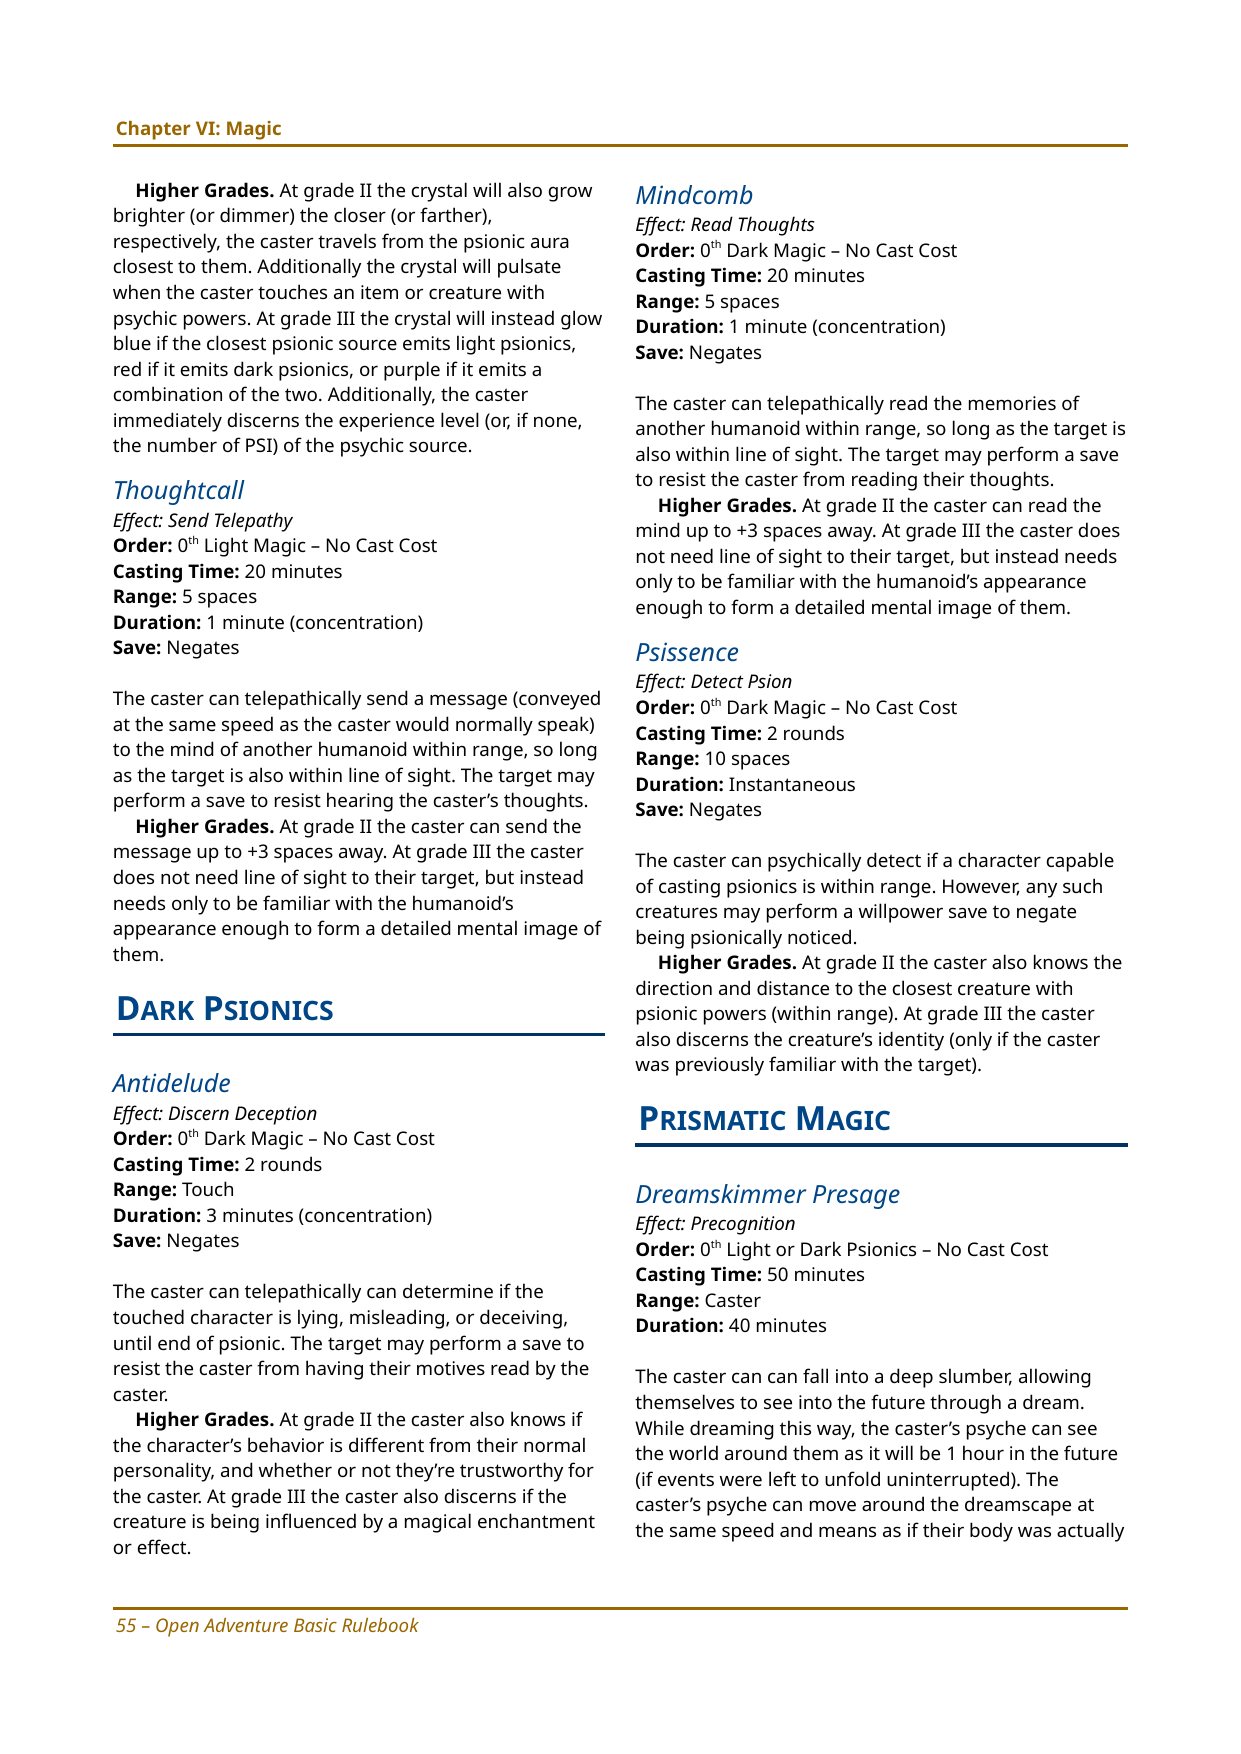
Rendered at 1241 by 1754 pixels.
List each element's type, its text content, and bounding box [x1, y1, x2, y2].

subtitle Thoughtcall [113, 473, 605, 507]
text Order: 0th Light or Dark Psionics – No Cast Cost [635, 1236, 1128, 1262]
text The caster can psychically detect if a character capable of casting psionics is within range. However, any such creatures may perform a willpower save to negate being psionically noticed. [635, 847, 1128, 949]
text Range: 10 spaces [635, 745, 1128, 771]
subtitle Dreamskimmer Presage [635, 1177, 1128, 1211]
text The caster can telepathically send a message (conveyed at the same speed as the caster would normally speak) to the mind of another humanoid within range, so long as the target is also within line of sight. The target may perform a save to resist hearing the caster’s thoughts. [113, 686, 605, 813]
text Save: Negates [635, 796, 1128, 822]
text The caster can telepathically read the memories of another humanoid within range, so long as the target is also within line of sight. The target may perform a save to resist the caster from reading their thoughts. [635, 390, 1128, 492]
subtitle Antidelude [113, 1066, 605, 1100]
text Duration: 40 minutes [635, 1313, 1128, 1338]
text Casting Time: 50 minutes [635, 1262, 1128, 1287]
text Effect: Read Thoughts [635, 211, 1128, 237]
text Save: Negates [113, 1228, 605, 1253]
text Order: 0th Dark Magic – No Cast Cost [635, 237, 1128, 262]
text Higher Grades. At grade II the caster can send the message up to +3 spaces away. At grade III the caster does not need line of sight to their target, but instead needs only to be familiar with the humanoid’s appearance enough to form a detailed mental image of them. [113, 813, 605, 966]
text Effect: Detect Psion [635, 669, 1128, 694]
text Range: 5 spaces [113, 584, 605, 609]
text Range: Touch [113, 1177, 605, 1202]
text Save: Negates [635, 339, 1128, 364]
text Order: 0th Dark Magic – No Cast Cost [113, 1126, 605, 1151]
text The caster can telepathically can determine if the touched character is lying, misleading, or deceiving, until end of psionic. The target may perform a save to resist the caster from having their motives read by the caster. [113, 1279, 605, 1406]
text Effect: Discern Deception [113, 1100, 605, 1126]
subtitle Psissence [635, 635, 1128, 669]
text Save: Negates [113, 635, 605, 660]
text Effect: Send Telepathy [113, 507, 605, 533]
text The caster can can fall into a deep slumber, allowing themselves to see into the future through a dream. While dreaming this way, the caster’s psyche can see the world around them as it will be 1 hour in the future (if events were left to unfold uninterrupted). The caster’s psyche can move around the dreamscape at the same speed and means as if their body was actually [635, 1364, 1128, 1542]
text Effect: Precognition [635, 1211, 1128, 1236]
text Range: Caster [635, 1287, 1128, 1313]
text Duration: Instantaneous [635, 771, 1128, 796]
subtitle Mindcomb [635, 177, 1128, 211]
text Higher Grades. At grade II the crystal will also grow brighter (or dimmer) the closer (or farther), respectively, the caster travels from the psionic aura closest to them. Additionally the crystal will pulsate when the caster touches an item or creature with psychic powers. At grade III the crystal will instead glow blue if the closest psionic source emits light psionics, red if it emits dark psionics, or purple if it emits a combination of the two. Additionally, the caster immediately discerns the experience level (or, if none, the number of PSI) of the psychic source. [113, 177, 605, 458]
text Range: 5 spaces [635, 288, 1128, 313]
text Duration: 3 minutes (concentration) [113, 1202, 605, 1228]
text Casting Time: 2 rounds [635, 720, 1128, 745]
text Order: 0th Dark Magic – No Cast Cost [635, 694, 1128, 720]
text Higher Grades. At grade II the caster also knows the direction and distance to the closest creature with psionic powers (within range). At grade III the caster also discerns the creature’s identity (only if the caster was previously familiar with the target). [635, 949, 1128, 1077]
text Duration: 1 minute (concentration) [113, 609, 605, 635]
text Casting Time: 2 rounds [113, 1151, 605, 1177]
text Duration: 1 minute (concentration) [635, 313, 1128, 339]
text Casting Time: 20 minutes [635, 262, 1128, 288]
text Higher Grades. At grade II the caster can read the mind up to +3 spaces away. At grade III the caster does not need line of sight to their target, but instead needs only to be familiar with the humanoid’s appearance enough to form a detailed mental image of them. [635, 492, 1128, 620]
text Higher Grades. At grade II the caster also knows if the character’s behavior is different from their normal personality, and whether or not they’re trustworthy for the caster. At grade III the caster also discerns if the creature is being influenced by a magical enchantment or effect. [113, 1406, 605, 1559]
text Order: 0th Light Magic – No Cast Cost [113, 533, 605, 558]
text Casting Time: 20 minutes [113, 558, 605, 584]
